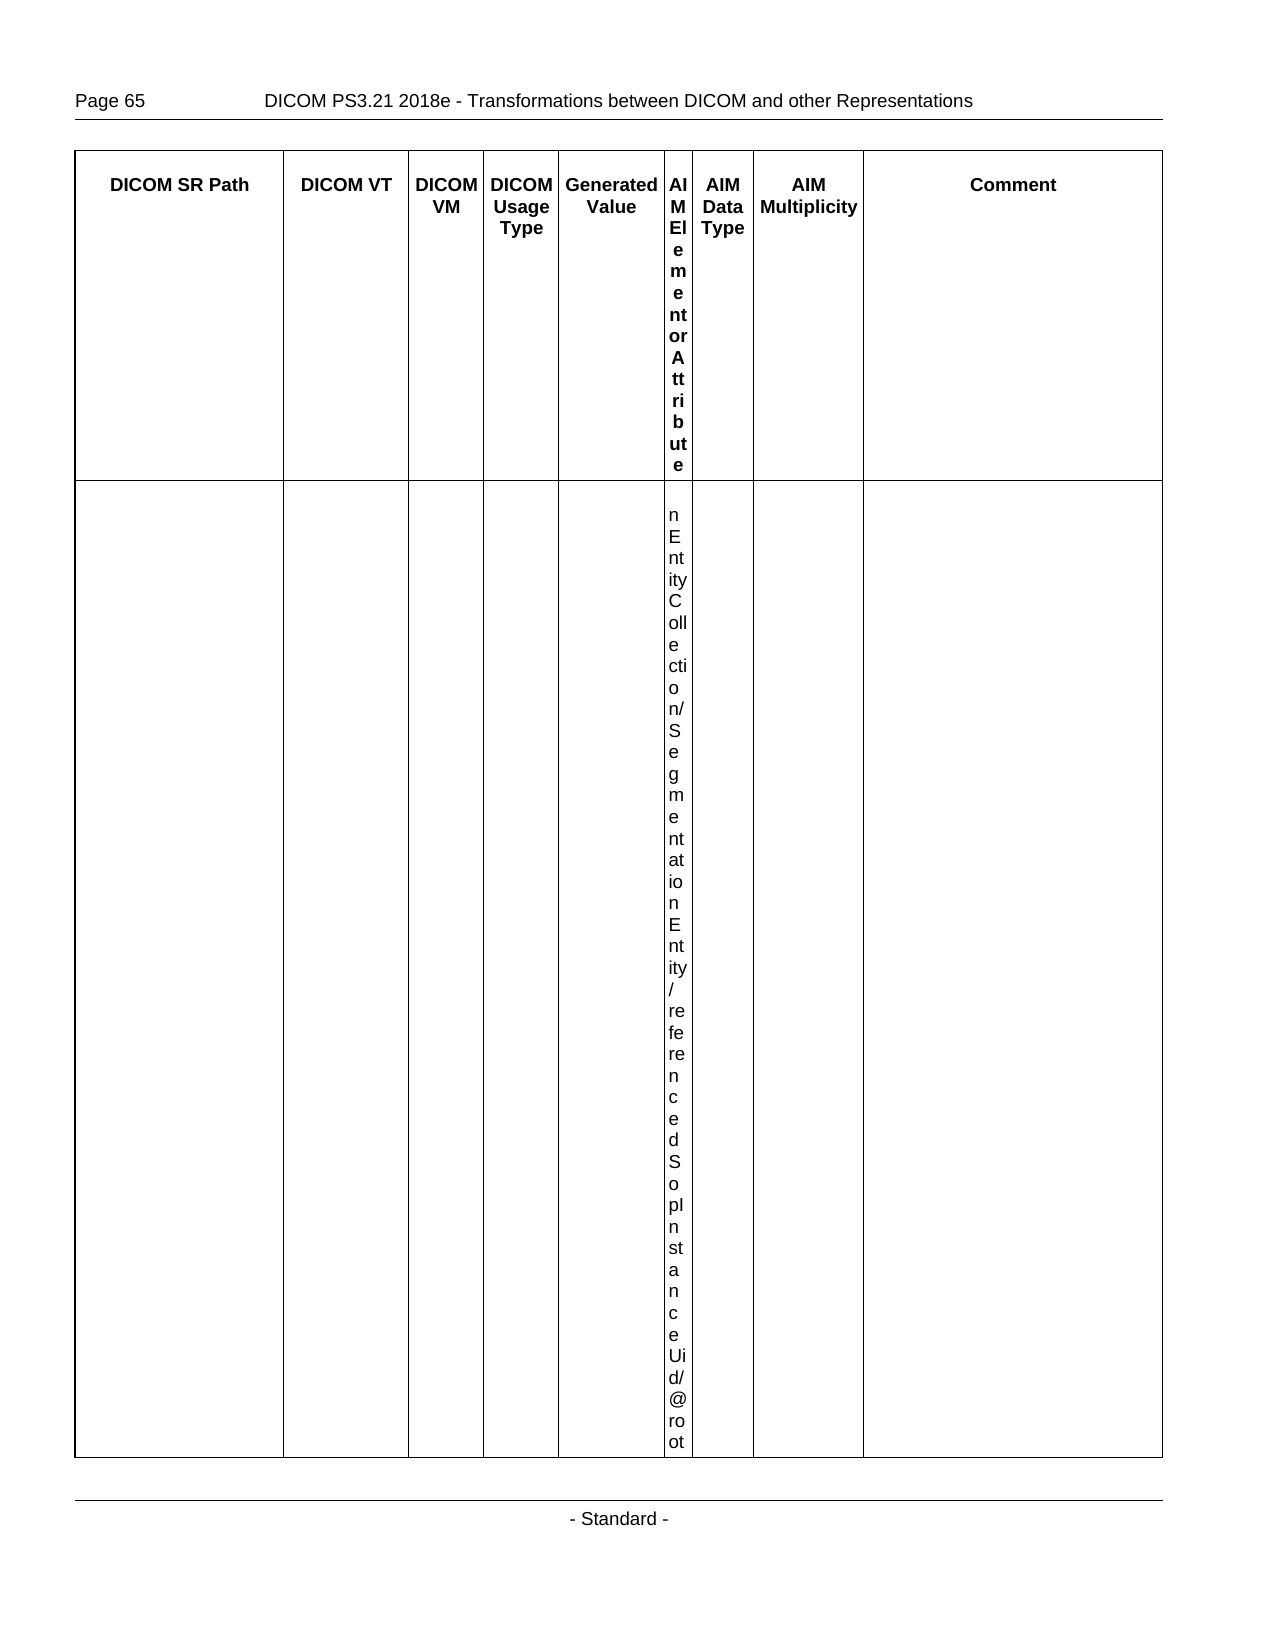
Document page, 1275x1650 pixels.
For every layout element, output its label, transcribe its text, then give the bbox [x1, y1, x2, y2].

table_cell [754, 481, 863, 1457]
table_cell [284, 481, 408, 1457]
table_cell [484, 481, 558, 1457]
table_header DICOM VM [409, 151, 483, 480]
table_header AIM Data Type [693, 151, 753, 480]
table_header DICOM SR Path [76, 151, 283, 480]
table_cell [559, 481, 664, 1457]
table_header DICOM VT [284, 151, 408, 480]
table_header AIM Element or Attribute [665, 151, 692, 480]
table_cell [693, 481, 753, 1457]
table_header Comment [864, 151, 1162, 480]
table_header AIM Multiplicity [754, 151, 863, 480]
table_header Generated Value [559, 151, 664, 480]
table_cell [864, 481, 1162, 1457]
table_header DICOM Usage Type [484, 151, 558, 480]
table_cell n​Entity​Collection/​SegmentationEntity/​referencedSopInstanceUid/​@root [665, 481, 692, 1457]
table_cell [76, 481, 283, 1457]
table_cell [409, 481, 483, 1457]
